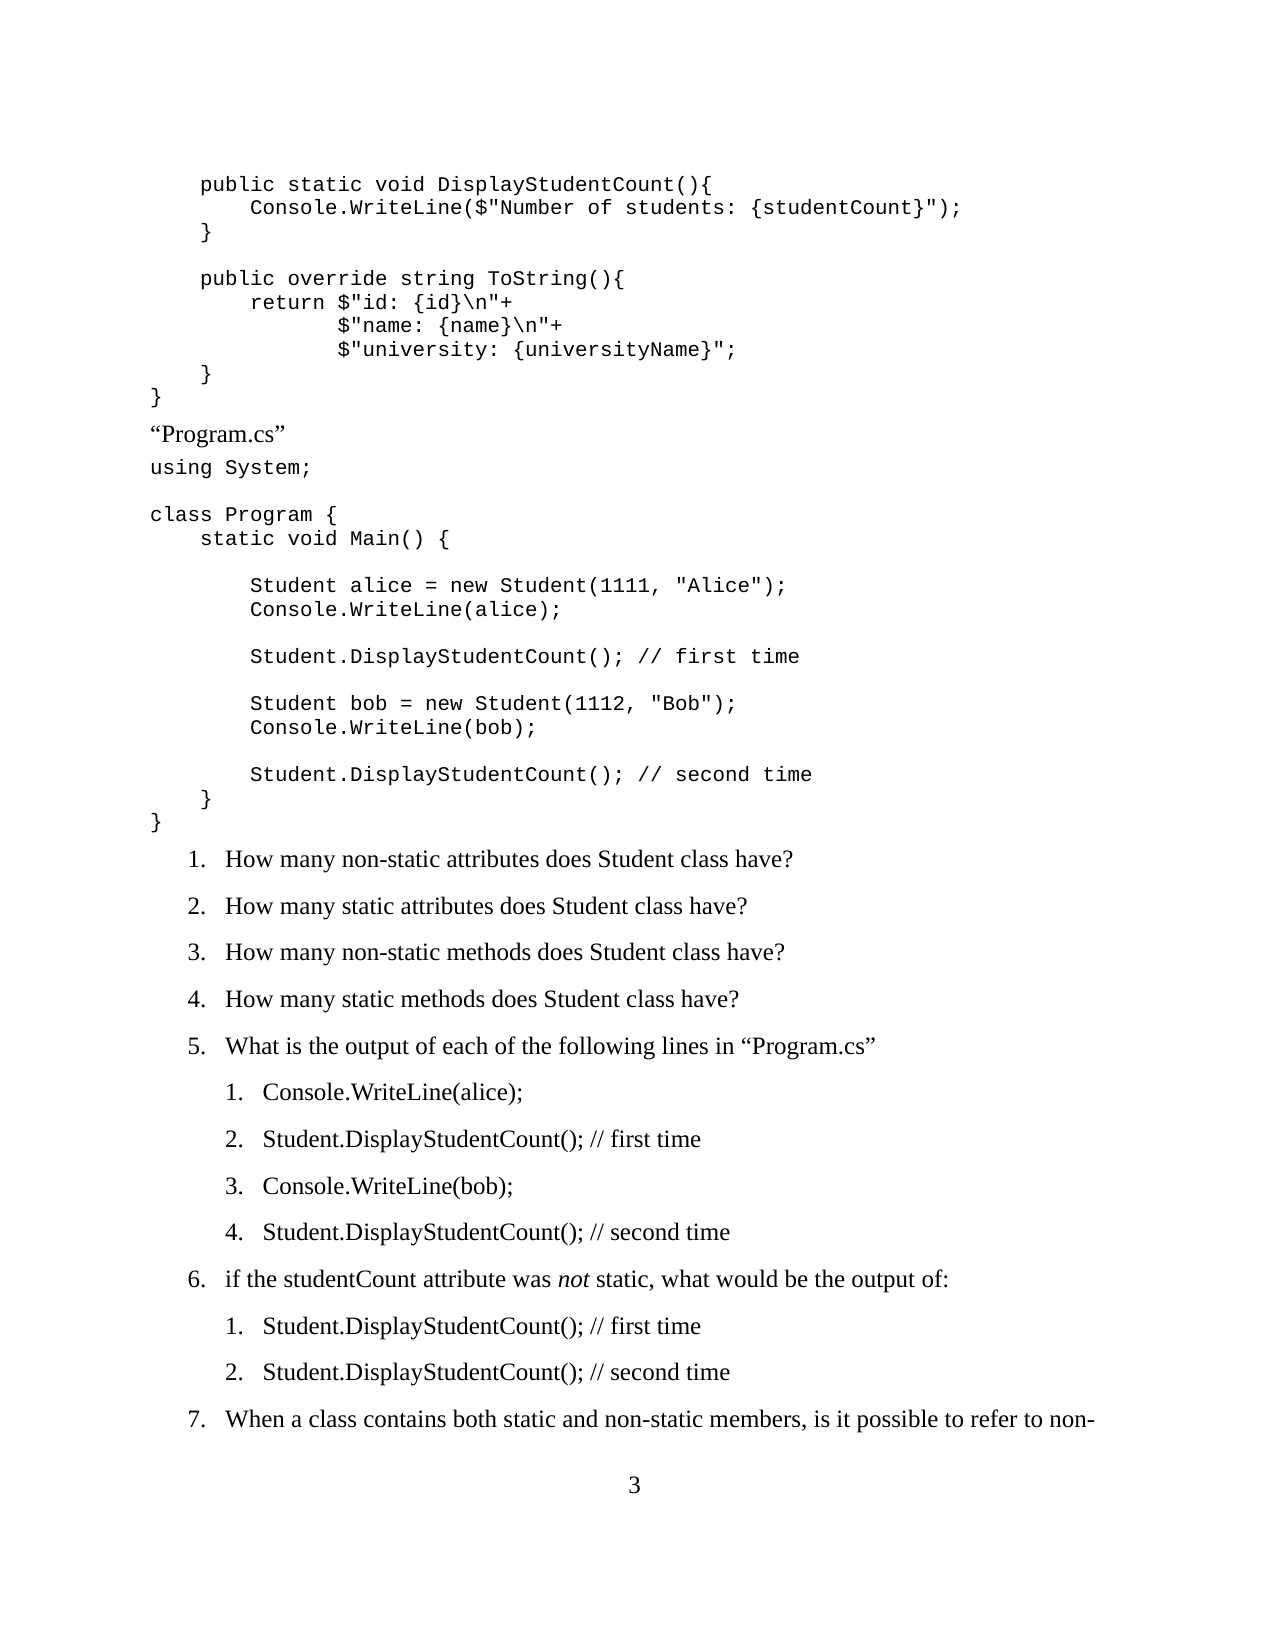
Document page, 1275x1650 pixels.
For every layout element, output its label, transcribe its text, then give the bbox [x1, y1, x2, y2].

text Student.DisplayStudentCount(); // second time [150, 764, 1125, 788]
text class Program { [150, 504, 1125, 528]
text Student alice = new Student(1111, "Alice"); [150, 575, 1125, 599]
list How many non-static attributes does Student class have? [187, 844, 1125, 873]
list Console.WriteLine(alice); [225, 1077, 1125, 1106]
list How many static attributes does Student class have? [187, 891, 1125, 919]
list Student.DisplayStudentCount(); // first time [225, 1311, 1125, 1339]
text } [150, 363, 1125, 386]
text “Program.cs” [150, 419, 1125, 448]
text Student.DisplayStudentCount(); // first time [150, 646, 1125, 669]
text $"name: {name}\n"+ [150, 316, 1125, 339]
list Student.DisplayStudentCount(); // first time [225, 1124, 1125, 1153]
list Student.DisplayStudentCount(); // second time [225, 1217, 1125, 1246]
text public static void DisplayStudentCount(){ [150, 174, 1125, 197]
list if the studentCount attribute was not static, what would be the output of: [187, 1264, 1125, 1293]
text } [150, 788, 1125, 811]
text public override string ToString(){ [150, 268, 1125, 292]
text using System; [150, 457, 1125, 480]
list When a class contains both static and non-static members, is it possible to refer to non- [187, 1404, 1125, 1433]
text } [150, 811, 1125, 835]
text Console.WriteLine(alice); [150, 599, 1125, 622]
list What is the output of each of the following lines in “Program.cs” [187, 1031, 1125, 1059]
text Student bob = new Student(1112, "Bob"); [150, 693, 1125, 717]
list How many non-static methods does Student class have? [187, 937, 1125, 966]
text } [150, 386, 1125, 410]
text return $"id: {id}\n"+ [150, 292, 1125, 316]
list Console.WriteLine(bob); [225, 1171, 1125, 1199]
text } [150, 221, 1125, 244]
text Console.WriteLine(bob); [150, 717, 1125, 741]
list Student.DisplayStudentCount(); // second time [225, 1357, 1125, 1386]
text static void Main() { [150, 528, 1125, 551]
text $"university: {universityName}"; [150, 339, 1125, 363]
list How many static methods does Student class have? [187, 984, 1125, 1013]
text Console.WriteLine($"Number of students: {studentCount}"); [150, 197, 1125, 221]
